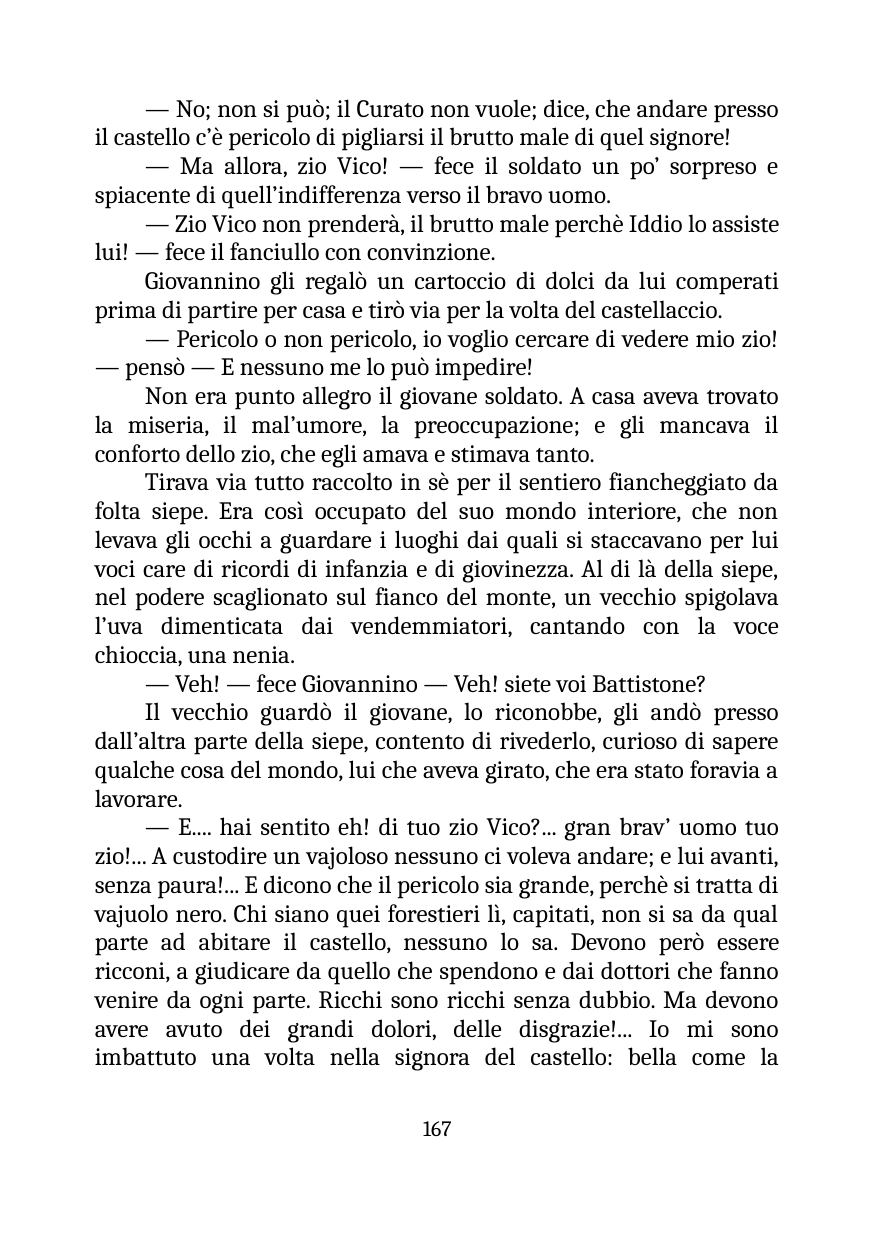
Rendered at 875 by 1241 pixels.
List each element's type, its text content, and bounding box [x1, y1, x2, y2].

text — Zio Vico non prenderà, il brutto male perchè Iddio lo assiste lui! — fece il fanciullo con convinzione. [94, 209, 779, 267]
text — No; non si può; il Curato non vuole; dice, che andare presso il castello c’è pericolo di pigliarsi il brutto male di quel signore! [94, 94, 779, 152]
text Tirava via tutto raccolto in sè per il sentiero fiancheggiato da folta siepe. Era così occupato del suo mondo interiore, che non levava gli occhi a guardare i luoghi dai quali si staccavano per lui voci care di ricordi di infanzia e di giovinezza. Al di là della siepe, nel podere scaglionato sul fianco del monte, un vecchio spigolava l’uva dimenticata dai vendemmiatori, cantando con la voce chioccia, una nenia. [94, 468, 779, 669]
text — E.... hai sentito eh! di tuo zio Vico?... gran brav’ uomo tuo zio!... A custodire un vajoloso nessuno ci voleva andare; e lui avanti, senza paura!... E dicono che il pericolo sia grande, perchè si tratta di vajuolo nero. Chi siano quei forestieri lì, capitati, non si sa da qual parte ad abitare il castello, nessuno lo sa. Devono però essere ricconi, a giudicare da quello che spendono e dai dottori che fanno venire da ogni parte. Ricchi sono ricchi senza dubbio. Ma devono avere avuto dei grandi dolori, delle disgrazie!... Io mi sono imbattuto una volta nella signora del castello: bella come la [94, 813, 779, 1072]
text Il vecchio guardò il giovane, lo riconobbe, gli andò presso dall’altra parte della siepe, contento di rivederlo, curioso di sapere qualche cosa del mondo, lui che aveva girato, che era stato foravia a lavorare. [94, 698, 779, 813]
text — Pericolo o non pericolo, io voglio cercare di vedere mio zio! — pensò — E nessuno me lo può impedire! [94, 324, 779, 382]
text Non era punto allegro il giovane soldato. A casa aveva trovato la miseria, il mal’umore, la preoccupazione; e gli mancava il conforto dello zio, che egli amava e stimava tanto. [94, 382, 779, 468]
text — Ma allora, zio Vico! — fece il soldato un po’ sorpreso e spiacente di quell’indifferenza verso il bravo uomo. [94, 152, 779, 209]
text — Veh! — fece Giovannino — Veh! siete voi Battistone? [94, 669, 779, 698]
text Giovannino gli regalò un cartoccio di dolci da lui comperati prima di partire per casa e tirò via per la volta del castellaccio. [94, 267, 779, 324]
